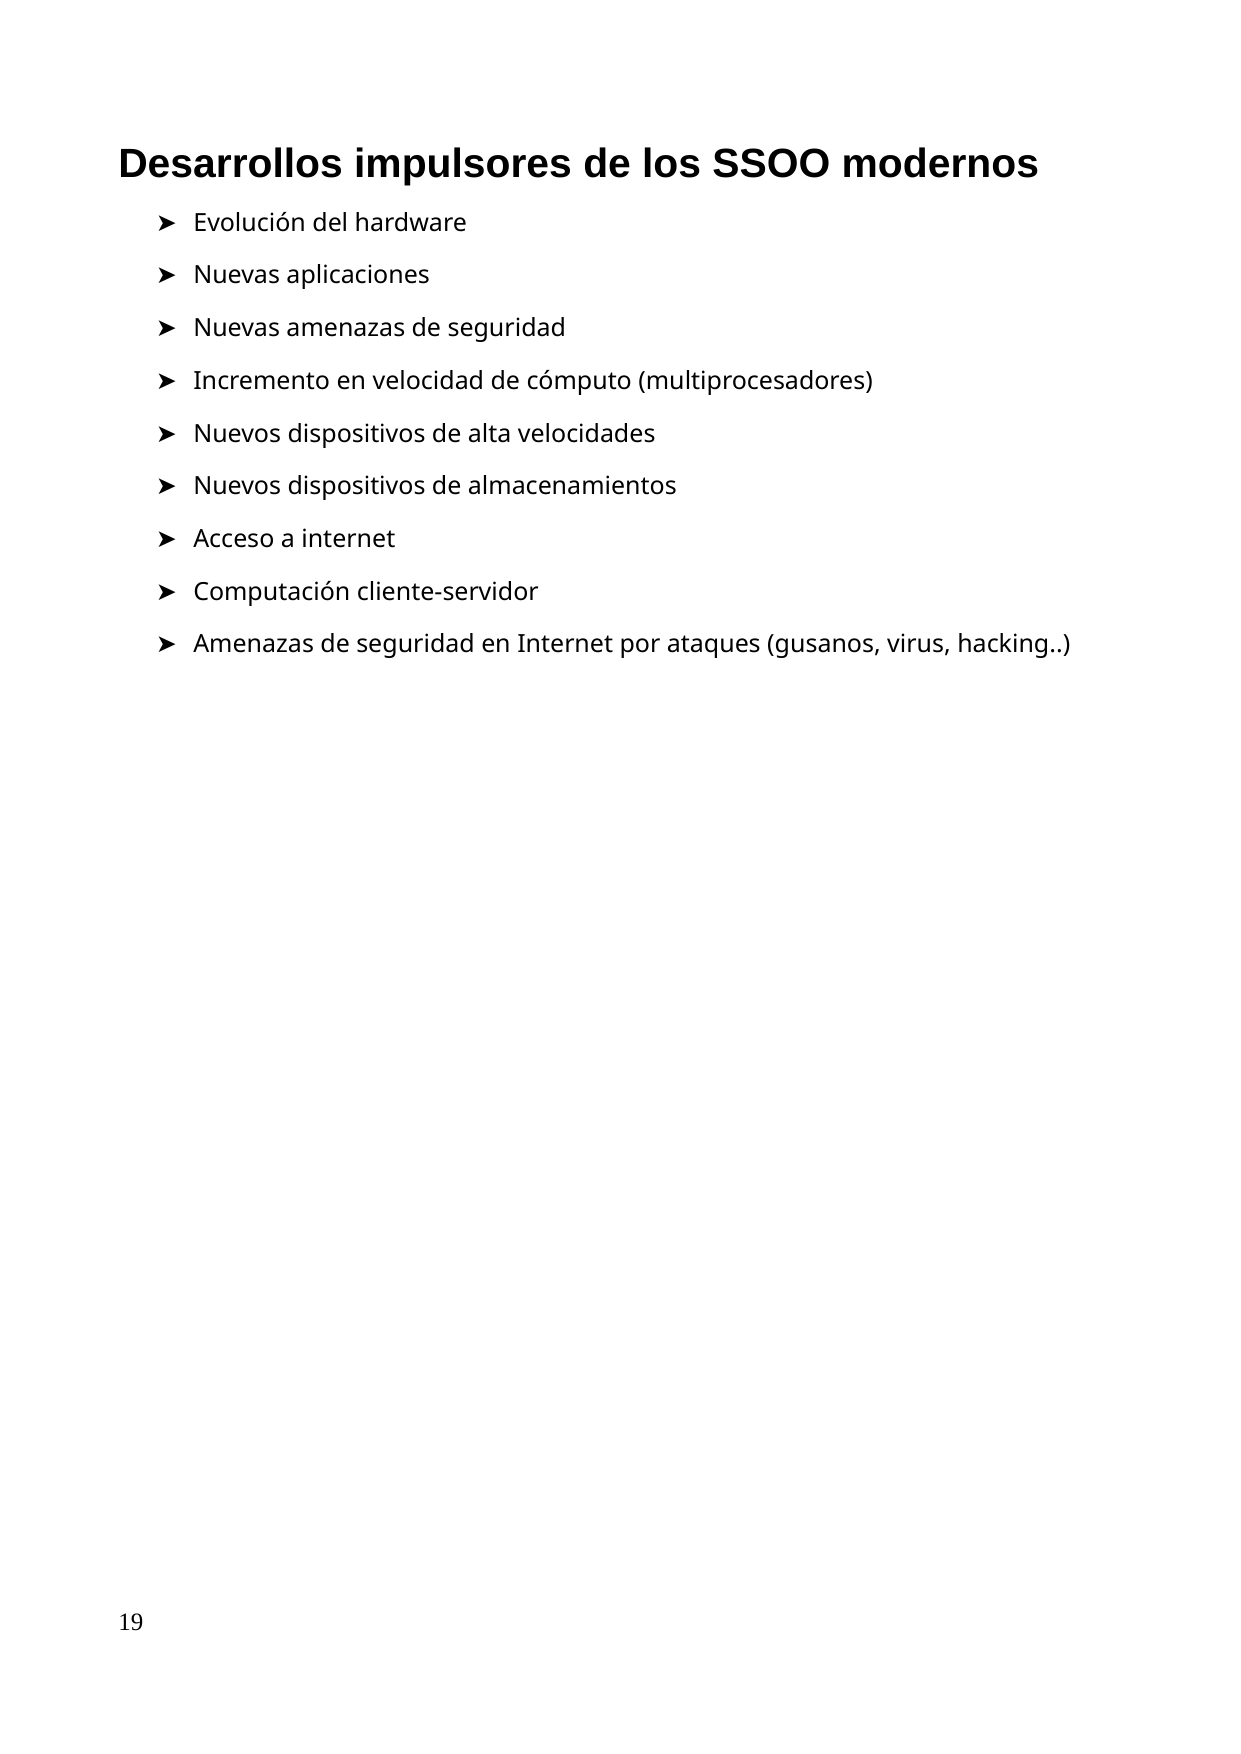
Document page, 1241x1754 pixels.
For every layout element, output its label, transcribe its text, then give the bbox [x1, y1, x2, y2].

list Nuevos dispositivos de alta velocidades [156, 415, 1122, 449]
list Incremento en velocidad de cómputo (multiprocesadores) [156, 362, 1122, 397]
list Nuevos dispositivos de almacenamientos [156, 468, 1122, 502]
list Evolución del hardware [156, 204, 1122, 238]
list Acceso a internet [156, 521, 1122, 555]
list Nuevas amenazas de seguridad [156, 310, 1122, 344]
subtitle Desarrollos impulsores de los SSOO modernos [118, 139, 1122, 186]
list Nuevas aplicaciones [156, 257, 1122, 291]
list Computación cliente-servidor [156, 573, 1122, 607]
list Amenazas de seguridad en Internet por ataques (gusanos, virus, hacking..) [156, 626, 1122, 660]
